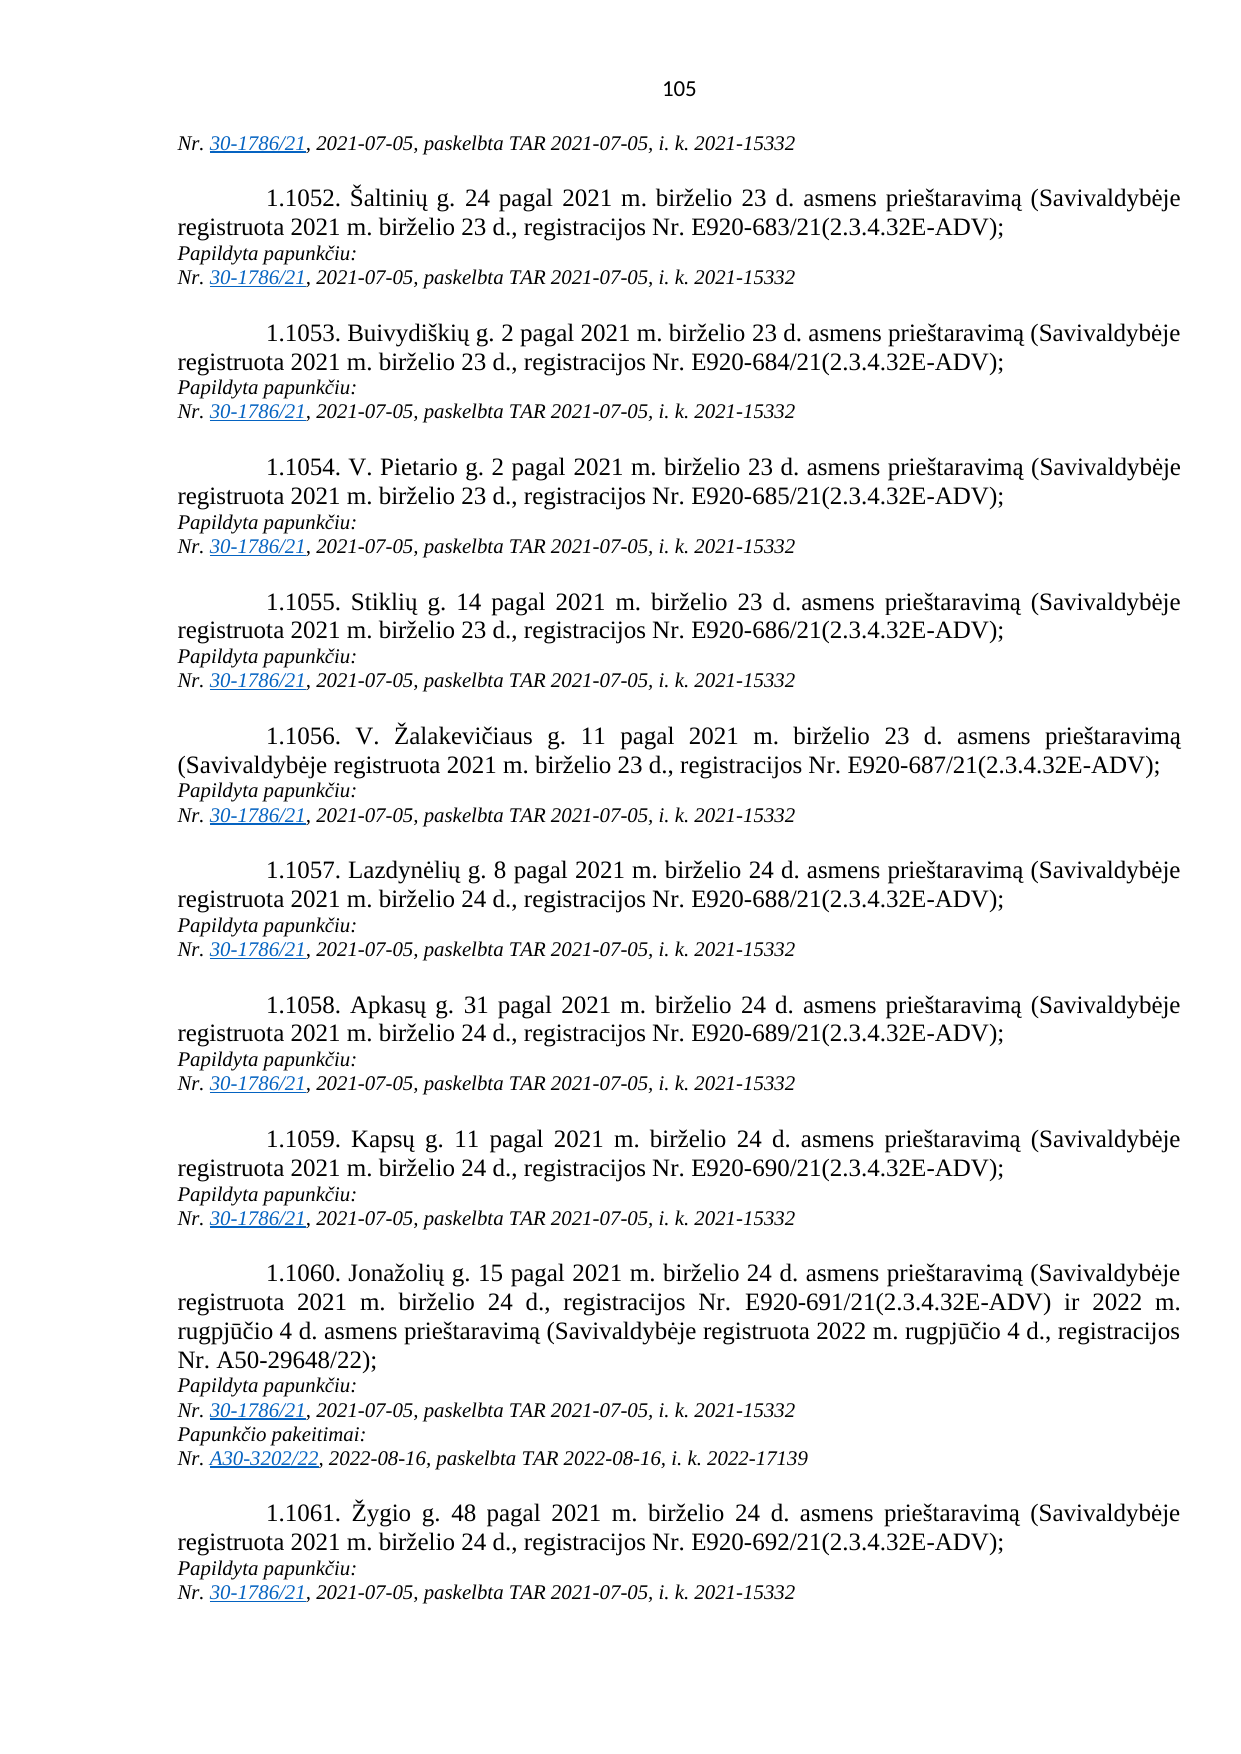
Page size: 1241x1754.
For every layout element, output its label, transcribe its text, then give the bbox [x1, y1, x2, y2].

text 1.1052. Šaltinių g. 24 pagal 2021 m. birželio 23 d. asmens prieštaravimą (Savivaldybėje registruota 2021 m. birželio 23 d., registracijos Nr. E920-683/21(2.3.4.32E-ADV); [177, 183, 1181, 241]
text Nr. 30-1786/21, 2021-07-05, paskelbta TAR 2021-07-05, i. k. 2021-15332 [177, 399, 1181, 423]
text 1.1058. Apkasų g. 31 pagal 2021 m. birželio 24 d. asmens prieštaravimą (Savivaldybėje registruota 2021 m. birželio 24 d., registracijos Nr. E920-689/21(2.3.4.32E-ADV); [177, 990, 1181, 1047]
text Nr. 30-1786/21, 2021-07-05, paskelbta TAR 2021-07-05, i. k. 2021-15332 [177, 1397, 1181, 1422]
text Nr. 30-1786/21, 2021-07-05, paskelbta TAR 2021-07-05, i. k. 2021-15332 [177, 1580, 1181, 1604]
text Papildyta papunkčiu: [177, 241, 1181, 265]
text 1.1060. Jonažolių g. 15 pagal 2021 m. birželio 24 d. asmens prieštaravimą (Savivaldybėje registruota 2021 m. birželio 24 d., registracijos Nr. E920-691/21(2.3.4.32E-ADV) ir 2022 m. rugpjūčio 4 d. asmens prieštaravimą (Savivaldybėje registruota 2022 m. rugpjūčio 4 d., registracijos Nr. A50-29648/22); [177, 1258, 1181, 1373]
text Nr. 30-1786/21, 2021-07-05, paskelbta TAR 2021-07-05, i. k. 2021-15332 [177, 668, 1181, 692]
text Nr. 30-1786/21, 2021-07-05, paskelbta TAR 2021-07-05, i. k. 2021-15332 [177, 265, 1181, 289]
text 1.1053. Buivydiškių g. 2 pagal 2021 m. birželio 23 d. asmens prieštaravimą (Savivaldybėje registruota 2021 m. birželio 23 d., registracijos Nr. E920-684/21(2.3.4.32E-ADV); [177, 318, 1181, 375]
text Papildyta papunkčiu: [177, 1182, 1181, 1206]
text Papildyta papunkčiu: [177, 1047, 1181, 1071]
text 1.1059. Kapsų g. 11 pagal 2021 m. birželio 24 d. asmens prieštaravimą (Savivaldybėje registruota 2021 m. birželio 24 d., registracijos Nr. E920-690/21(2.3.4.32E-ADV); [177, 1124, 1181, 1182]
text Papunkčio pakeitimai: [177, 1422, 1181, 1446]
text Papildyta papunkčiu: [177, 1556, 1181, 1580]
text 1.1057. Lazdynėlių g. 8 pagal 2021 m. birželio 24 d. asmens prieštaravimą (Savivaldybėje registruota 2021 m. birželio 24 d., registracijos Nr. E920-688/21(2.3.4.32E-ADV); [177, 855, 1181, 913]
text Papildyta papunkčiu: [177, 510, 1181, 534]
text Papildyta papunkčiu: [177, 913, 1181, 937]
text Nr. 30-1786/21, 2021-07-05, paskelbta TAR 2021-07-05, i. k. 2021-15332 [177, 1071, 1181, 1095]
text Papildyta papunkčiu: [177, 644, 1181, 668]
text Papildyta papunkčiu: [177, 1373, 1181, 1397]
text 1.1061. Žygio g. 48 pagal 2021 m. birželio 24 d. asmens prieštaravimą (Savivaldybėje registruota 2021 m. birželio 24 d., registracijos Nr. E920-692/21(2.3.4.32E-ADV); [177, 1498, 1181, 1556]
text Nr. 30-1786/21, 2021-07-05, paskelbta TAR 2021-07-05, i. k. 2021-15332 [177, 937, 1181, 961]
text 1.1055. Stiklių g. 14 pagal 2021 m. birželio 23 d. asmens prieštaravimą (Savivaldybėje registruota 2021 m. birželio 23 d., registracijos Nr. E920-686/21(2.3.4.32E-ADV); [177, 587, 1181, 644]
text Nr. 30-1786/21, 2021-07-05, paskelbta TAR 2021-07-05, i. k. 2021-15332 [177, 802, 1181, 827]
text Nr. A30-3202/22, 2022-08-16, paskelbta TAR 2022-08-16, i. k. 2022-17139 [177, 1446, 1181, 1470]
text Nr. 30-1786/21, 2021-07-05, paskelbta TAR 2021-07-05, i. k. 2021-15332 [177, 1206, 1181, 1230]
text Papildyta papunkčiu: [177, 375, 1181, 399]
text Nr. 30-1786/21, 2021-07-05, paskelbta TAR 2021-07-05, i. k. 2021-15332 [177, 131, 1181, 155]
text Nr. 30-1786/21, 2021-07-05, paskelbta TAR 2021-07-05, i. k. 2021-15332 [177, 534, 1181, 558]
text 1.1056. V. Žalakevičiaus g. 11 pagal 2021 m. birželio 23 d. asmens prieštaravimą (Savivaldybėje registruota 2021 m. birželio 23 d., registracijos Nr. E920-687/21(2.3.4.32E-ADV); [177, 721, 1181, 778]
text 1.1054. V. Pietario g. 2 pagal 2021 m. birželio 23 d. asmens prieštaravimą (Savivaldybėje registruota 2021 m. birželio 23 d., registracijos Nr. E920-685/21(2.3.4.32E-ADV); [177, 452, 1181, 510]
text Papildyta papunkčiu: [177, 778, 1181, 802]
